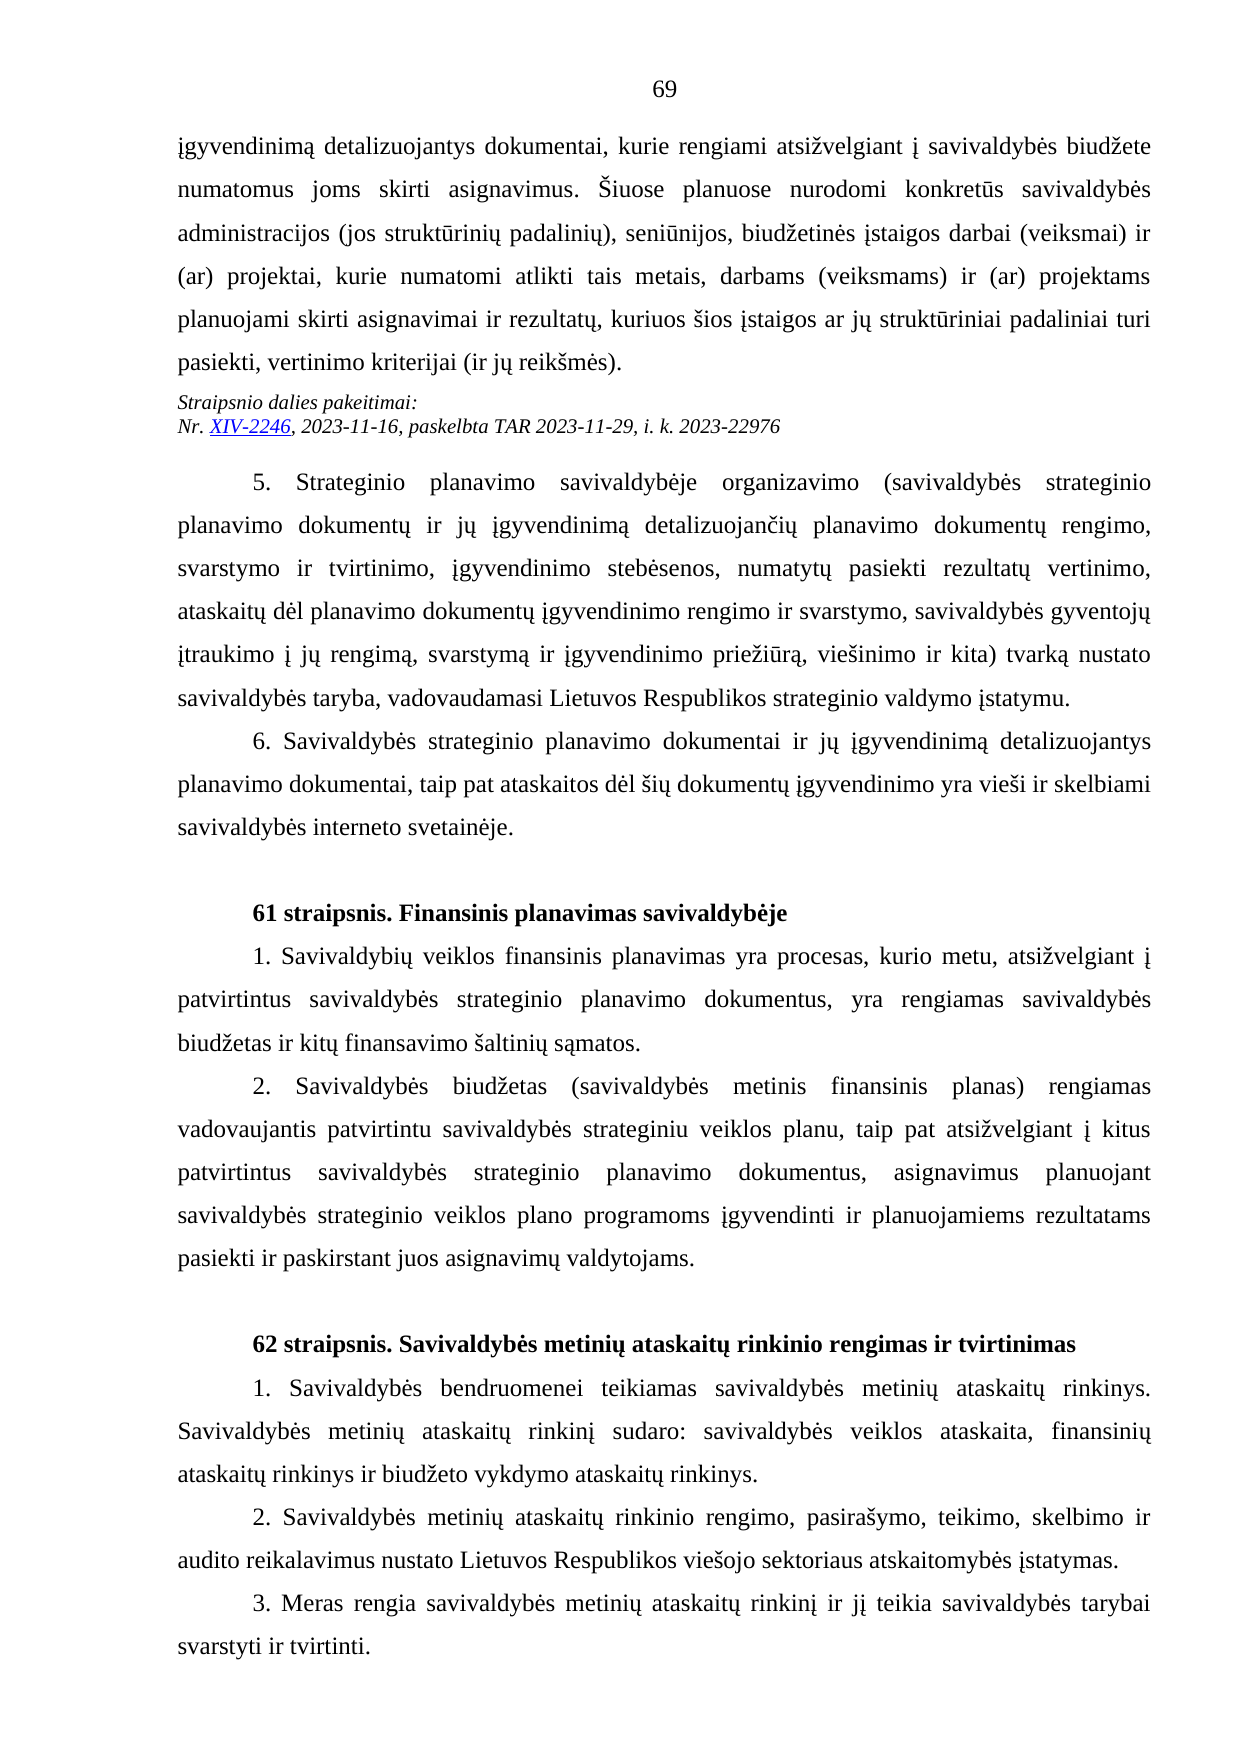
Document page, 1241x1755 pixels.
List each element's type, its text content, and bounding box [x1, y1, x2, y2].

text 1. Savivaldybių veiklos finansinis planavimas yra procesas, kurio metu, atsižvelgiant į patvirtintus savivaldybės strateginio planavimo dokumentus, yra rengiamas savivaldybės biudžetas ir kitų finansavimo šaltinių sąmatos. [177, 941, 1152, 1056]
text 5. Strateginio planavimo savivaldybėje organizavimo (savivaldybės strateginio planavimo dokumentų ir jų įgyvendinimą detalizuojančių planavimo dokumentų rengimo, svarstymo ir tvirtinimo, įgyvendinimo stebėsenos, numatytų pasiekti rezultatų vertinimo, ataskaitų dėl planavimo dokumentų įgyvendinimo rengimo ir svarstymo, savivaldybės gyventojų įtraukimo į jų rengimą, svarstymą ir įgyvendinimo priežiūrą, viešinimo ir kita) tvarką nustato savivaldybės taryba, vadovaudamasi Lietuvos Respublikos strateginio valdymo įstatymu. [177, 467, 1152, 711]
text 62 straipsnis. Savivaldybės metinių ataskaitų rinkinio rengimas ir tvirtinimas [177, 1329, 1152, 1358]
text 6. Savivaldybės strateginio planavimo dokumentai ir jų įgyvendinimą detalizuojantys planavimo dokumentai, taip pat ataskaitos dėl šių dokumentų įgyvendinimo yra vieši ir skelbiami savivaldybės interneto svetainėje. [177, 726, 1152, 841]
text 2. Savivaldybės metinių ataskaitų rinkinio rengimo, pasirašymo, teikimo, skelbimo ir audito reikalavimus nustato Lietuvos Respublikos viešojo sektoriaus atskaitomybės įstatymas. [177, 1502, 1152, 1574]
text 61 straipsnis. Finansinis planavimas savivaldybėje [177, 898, 1152, 927]
text įgyvendinimą detalizuojantys dokumentai, kurie rengiami atsižvelgiant į savivaldybės biudžete numatomus joms skirti asignavimus. Šiuose planuose nurodomi konkretūs savivaldybės administracijos (jos struktūrinių padalinių), seniūnijos, biudžetinės įstaigos darbai (veiksmai) ir (ar) projektai, kurie numatomi atlikti tais metais, darbams (veiksmams) ir (ar) projektams planuojami skirti asignavimai ir rezultatų, kuriuos šios įstaigos ar jų struktūriniai padaliniai turi pasiekti, vertinimo kriterijai (ir jų reikšmės). [177, 131, 1152, 376]
text 1. Savivaldybės bendruomenei teikiamas savivaldybės metinių ataskaitų rinkinys. Savivaldybės metinių ataskaitų rinkinį sudaro: savivaldybės veiklos ataskaita, finansinių ataskaitų rinkinys ir biudžeto vykdymo ataskaitų rinkinys. [177, 1373, 1152, 1488]
text Straipsnio dalies pakeitimai: [177, 390, 1152, 414]
text Nr. XIV-2246, 2023-11-16, paskelbta TAR 2023-11-29, i. k. 2023-22976 [177, 414, 1152, 438]
text 3. Meras rengia savivaldybės metinių ataskaitų rinkinį ir jį teikia savivaldybės tarybai svarstyti ir tvirtinti. [177, 1588, 1152, 1660]
text 2. Savivaldybės biudžetas (savivaldybės metinis finansinis planas) rengiamas vadovaujantis patvirtintu savivaldybės strateginiu veiklos planu, taip pat atsižvelgiant į kitus patvirtintus savivaldybės strateginio planavimo dokumentus, asignavimus planuojant savivaldybės strateginio veiklos plano programoms įgyvendinti ir planuojamiems rezultatams pasiekti ir paskirstant juos asignavimų valdytojams. [177, 1071, 1152, 1272]
